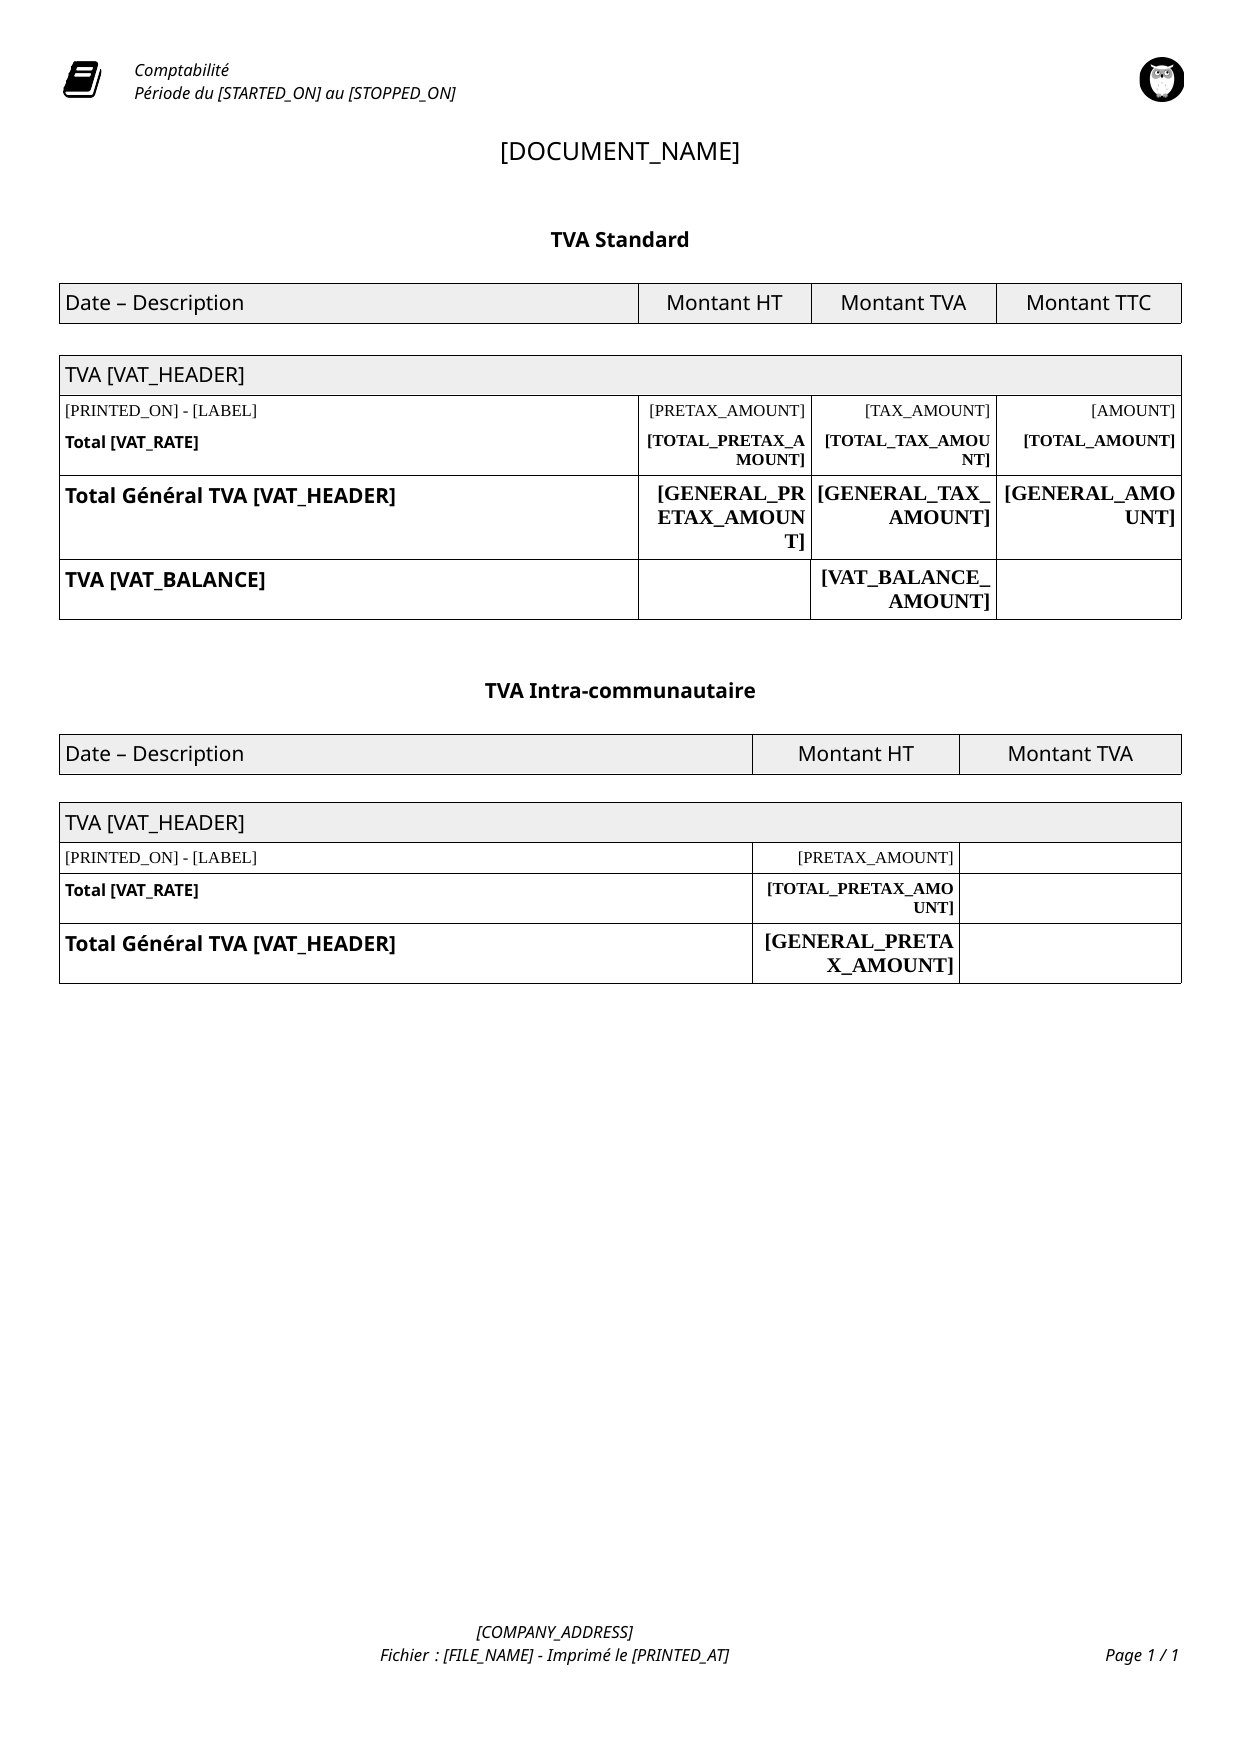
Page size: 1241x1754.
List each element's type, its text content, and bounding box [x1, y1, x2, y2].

table_header [960, 874, 1181, 923]
table_header [960, 924, 1181, 983]
table_header [TOTAL_TAX_AMOUNT] [812, 425, 996, 475]
picture [1139, 57, 1184, 102]
table_header Montant TTC [997, 284, 1181, 323]
table_header TVA [VAT_HEADER] [60, 803, 1181, 842]
table_header Montant HT [639, 284, 811, 323]
table_header [PRETAX_AMOUNT] [639, 396, 811, 425]
table_header [960, 843, 1181, 873]
table_header [GENERAL_AMOUNT] [997, 476, 1181, 559]
table_header TVA [VAT_HEADER] [60, 356, 1181, 394]
table_header [TOTAL_PRETAX_AMOUNT] [639, 425, 811, 475]
table_header [VAT_BALANCE_AMOUNT] [811, 560, 996, 619]
table_header Montant TVA [960, 735, 1181, 773]
table_header TVA [VAT_BALANCE] [60, 560, 638, 619]
table_header Total Général TVA [VAT_HEADER] [60, 924, 752, 983]
table_header Total [VAT_RATE] [60, 425, 638, 475]
table_header [TAX_AMOUNT] [812, 396, 996, 425]
table_header Montant TVA [812, 284, 996, 323]
table_header [TOTAL_AMOUNT] [997, 425, 1181, 475]
text TVA Intra-communautaire [59, 676, 1181, 705]
table_header [GENERAL_PRETAX_AMOUNT] [753, 924, 959, 983]
table_header [GENERAL_TAX_AMOUNT] [812, 476, 996, 559]
table_header [TOTAL_PRETAX_AMOUNT] [753, 874, 959, 923]
table_header [GENERAL_PRETAX_AMOUNT] [639, 476, 811, 559]
table_header [PRETAX_AMOUNT] [753, 843, 959, 873]
table_header [AMOUNT] [997, 396, 1181, 425]
table_header [PRINTED_ON] - [LABEL] [60, 396, 638, 425]
text [DOCUMENT_NAME] [59, 134, 1181, 168]
table_header Date – Description [60, 735, 752, 773]
picture [63, 58, 102, 101]
table_header Date – Description [60, 284, 638, 323]
table_header Total Général TVA [VAT_HEADER] [60, 476, 638, 559]
table_header Total [VAT_RATE] [60, 874, 752, 923]
table_header [PRINTED_ON] - [LABEL] [60, 843, 752, 873]
table_header [639, 560, 810, 619]
table_header Montant HT [753, 735, 959, 773]
table_header [997, 560, 1181, 619]
text TVA Standard [59, 226, 1181, 254]
